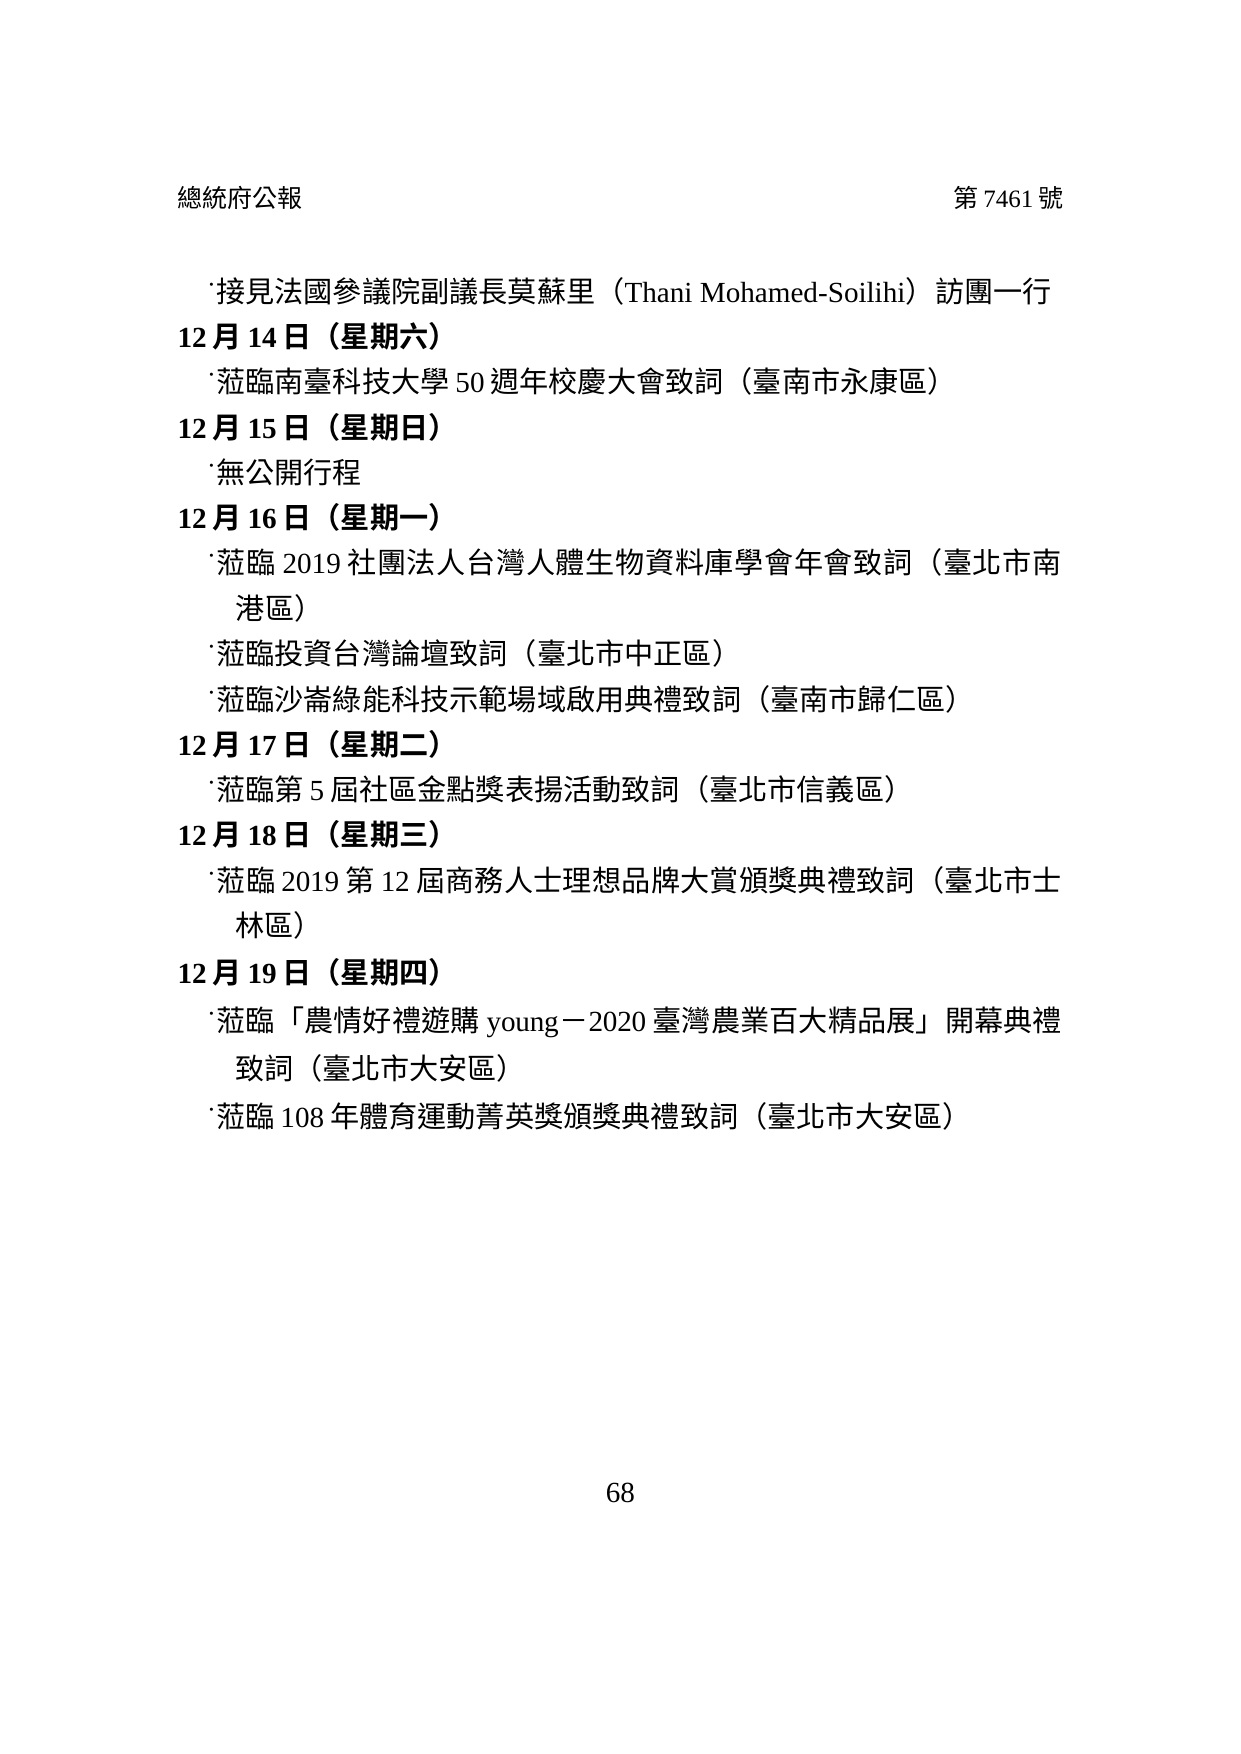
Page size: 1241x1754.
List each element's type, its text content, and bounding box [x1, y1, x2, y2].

text ˙蒞臨沙崙綠能科技示範場域啟用典禮致詞（臺南市歸仁區） [206, 674, 1063, 719]
text ˙無公開行程 [206, 447, 1063, 492]
text 12月18日（星期三） [177, 809, 1063, 855]
text 12月19日（星期四） [177, 946, 1063, 993]
text 12月15日（星期日） [177, 402, 1063, 447]
text ˙接見法國參議院副議長莫蘇里（Thani Mohamed-Soilihi）訪團一行 [206, 266, 1063, 311]
text ˙蒞臨2019第12屆商務人士理想品牌大賞頒獎典禮致詞（臺北市士林區） [206, 855, 1063, 946]
text ˙蒞臨投資台灣論壇致詞（臺北市中正區） [206, 628, 1063, 674]
text ˙蒞臨「農情好禮遊購young－2020臺灣農業百大精品展」開幕典禮致詞（臺北市大安區） [206, 993, 1063, 1089]
text 12月14日（星期六） [177, 311, 1063, 356]
text ˙蒞臨南臺科技大學50週年校慶大會致詞（臺南市永康區） [206, 356, 1063, 402]
text 12月17日（星期二） [177, 719, 1063, 764]
text ˙蒞臨第5屆社區金點獎表揚活動致詞（臺北市信義區） [206, 764, 1063, 809]
text ˙蒞臨108年體育運動菁英獎頒獎典禮致詞（臺北市大安區） [206, 1089, 1063, 1137]
text ˙蒞臨2019社團法人台灣人體生物資料庫學會年會致詞（臺北市南港區） [206, 538, 1063, 628]
text 12月16日（星期一） [177, 492, 1063, 538]
